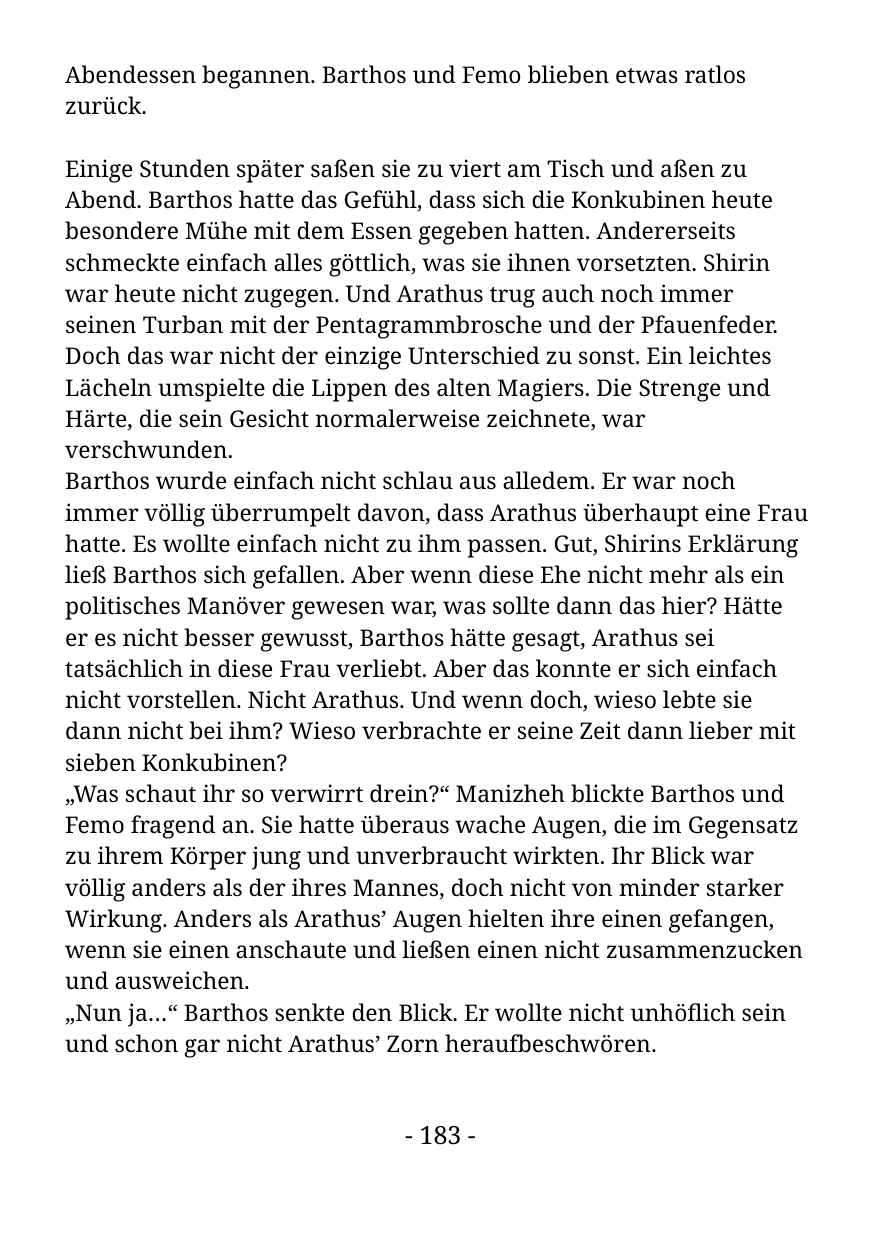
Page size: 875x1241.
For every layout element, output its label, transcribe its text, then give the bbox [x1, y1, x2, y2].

text Abendessen begannen. Barthos und Femo blieben etwas ratlos zurück. Einige Stunden später saßen sie zu viert am Tisch und aßen zu Abend. Barthos hatte das Gefühl, dass sich die Konkubinen heute besondere Mühe mit dem Essen gegeben hatten. Andererseits schmeckte einfach alles göttlich, was sie ihnen vorsetzten. Shirin war heute nicht zugegen. Und Arathus trug auch noch immer seinen Turban mit der Pentagrammbrosche und der Pfauenfeder. Doch das war nicht der einzige Unterschied zu sonst. Ein leichtes Lächeln umspielte die Lippen des alten Magiers. Die Strenge und Härte, die sein Gesicht normalerweise zeichnete, war verschwunden. Barthos wurde einfach nicht schlau aus alledem. Er war noch immer völlig überrumpelt davon, dass Arathus überhaupt eine Frau hatte. Es wollte einfach nicht zu ihm passen. Gut, Shirins Erklärung ließ Barthos sich gefallen. Aber wenn diese Ehe nicht mehr als ein politisches Manöver gewesen war, was sollte dann das hier? Hätte er es nicht besser gewusst, Barthos hätte gesagt, Arathus sei tatsächlich in diese Frau verliebt. Aber das konnte er sich einfach nicht vorstellen. Nicht Arathus. Und wenn doch, wieso lebte sie dann nicht bei ihm? Wieso verbrachte er seine Zeit dann lieber mit sieben Konkubinen? „Was schaut ihr so verwirrt drein?“ Manizheh blickte Barthos und Femo fragend an. Sie hatte überaus wache Augen, die im Gegensatz zu ihrem Körper jung und unverbraucht wirkten. Ihr Blick war völlig anders als der ihres Mannes, doch nicht von minder starker Wirkung. Anders als Arathus’ Augen hielten ihre einen gefangen, wenn sie einen anschaute und ließen einen nicht zusammenzucken und ausweichen. „Nun ja…“ Barthos senkte den Blick. Er wollte nicht unhöflich sein und schon gar nicht Arathus’ Zorn heraufbeschwören. [65, 59, 809, 1059]
